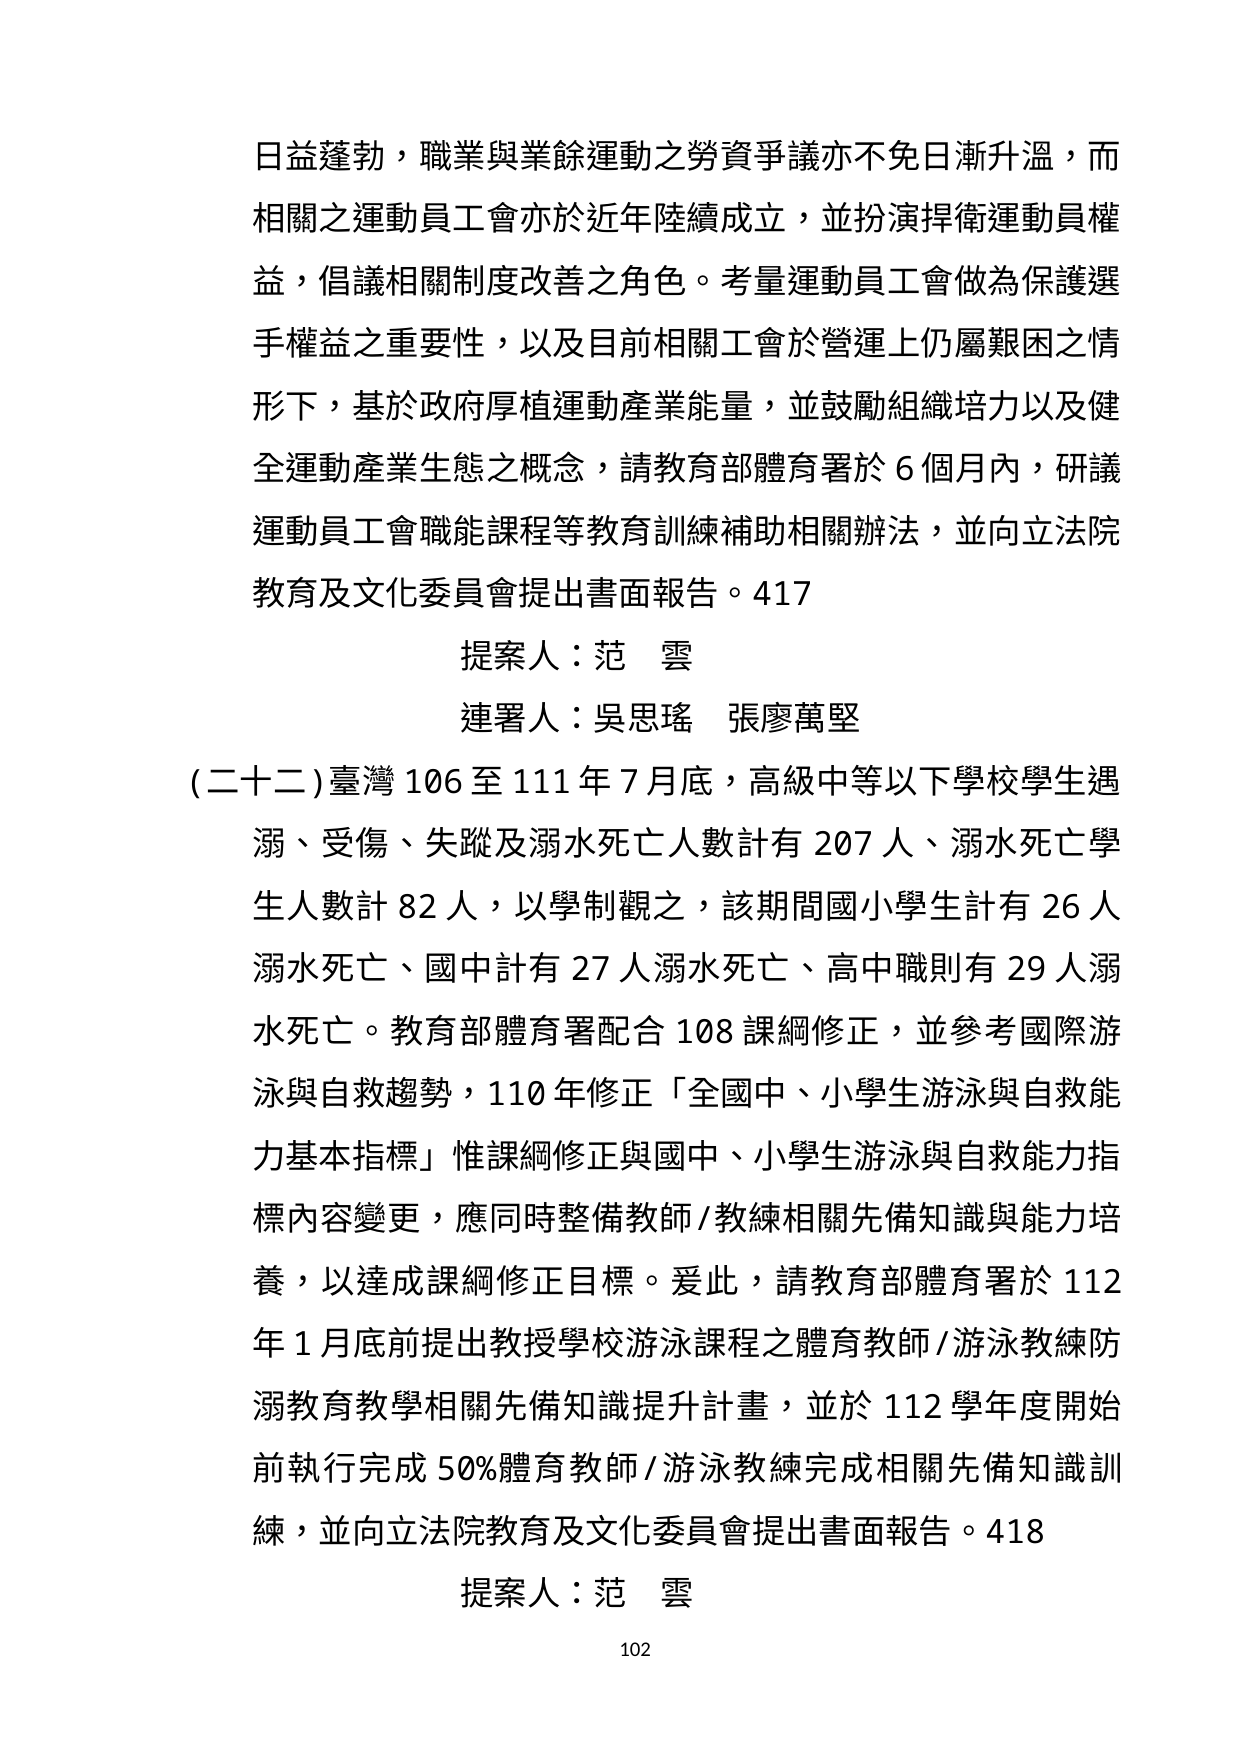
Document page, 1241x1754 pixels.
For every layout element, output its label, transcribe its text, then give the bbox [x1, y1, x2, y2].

text 日益蓬勃，職業與業餘運動之勞資爭議亦不免日漸升溫，而相關之運動員工會亦於近年陸續成立，並扮演捍衛運動員權益，倡議相關制度改善之角色。考量運動員工會做為保護選手權益之重要性，以及目前相關工會於營運上仍屬艱困之情形下，基於政府厚植運動產業能量，並鼓勵組織培力以及健全運動產業生態之概念，請教育部體育署於6個月內，研議運動員工會職能課程等教育訓練補助相關辦法，並向立法院教育及文化委員會提出書面報告。417 [185, 112, 1122, 612]
text 提案人：范 雲 [460, 1550, 1122, 1612]
text (二十二)臺灣106至111年7月底，高級中等以下學校學生遇溺、受傷、失蹤及溺水死亡人數計有207人、溺水死亡學生人數計82人，以學制觀之，該期間國小學生計有26人溺水死亡、國中計有27人溺水死亡、高中職則有29人溺水死亡。教育部體育署配合108課綱修正，並參考國際游泳與自救趨勢，110年修正「全國中、小學生游泳與自救能力基本指標」惟課綱修正與國中、小學生游泳與自救能力指標內容變更，應同時整備教師/教練相關先備知識與能力培養，以達成課綱修正目標。爰此，請教育部體育署於112年1月底前提出教授學校游泳課程之體育教師/游泳教練防溺教育教學相關先備知識提升計畫，並於112學年度開始前執行完成50%體育教師/游泳教練完成相關先備知識訓練，並向立法院教育及文化委員會提出書面報告。418 [185, 737, 1122, 1550]
text 提案人：范 雲 [460, 612, 1122, 675]
text 連署人：吳思瑤 張廖萬堅 [460, 675, 1122, 737]
